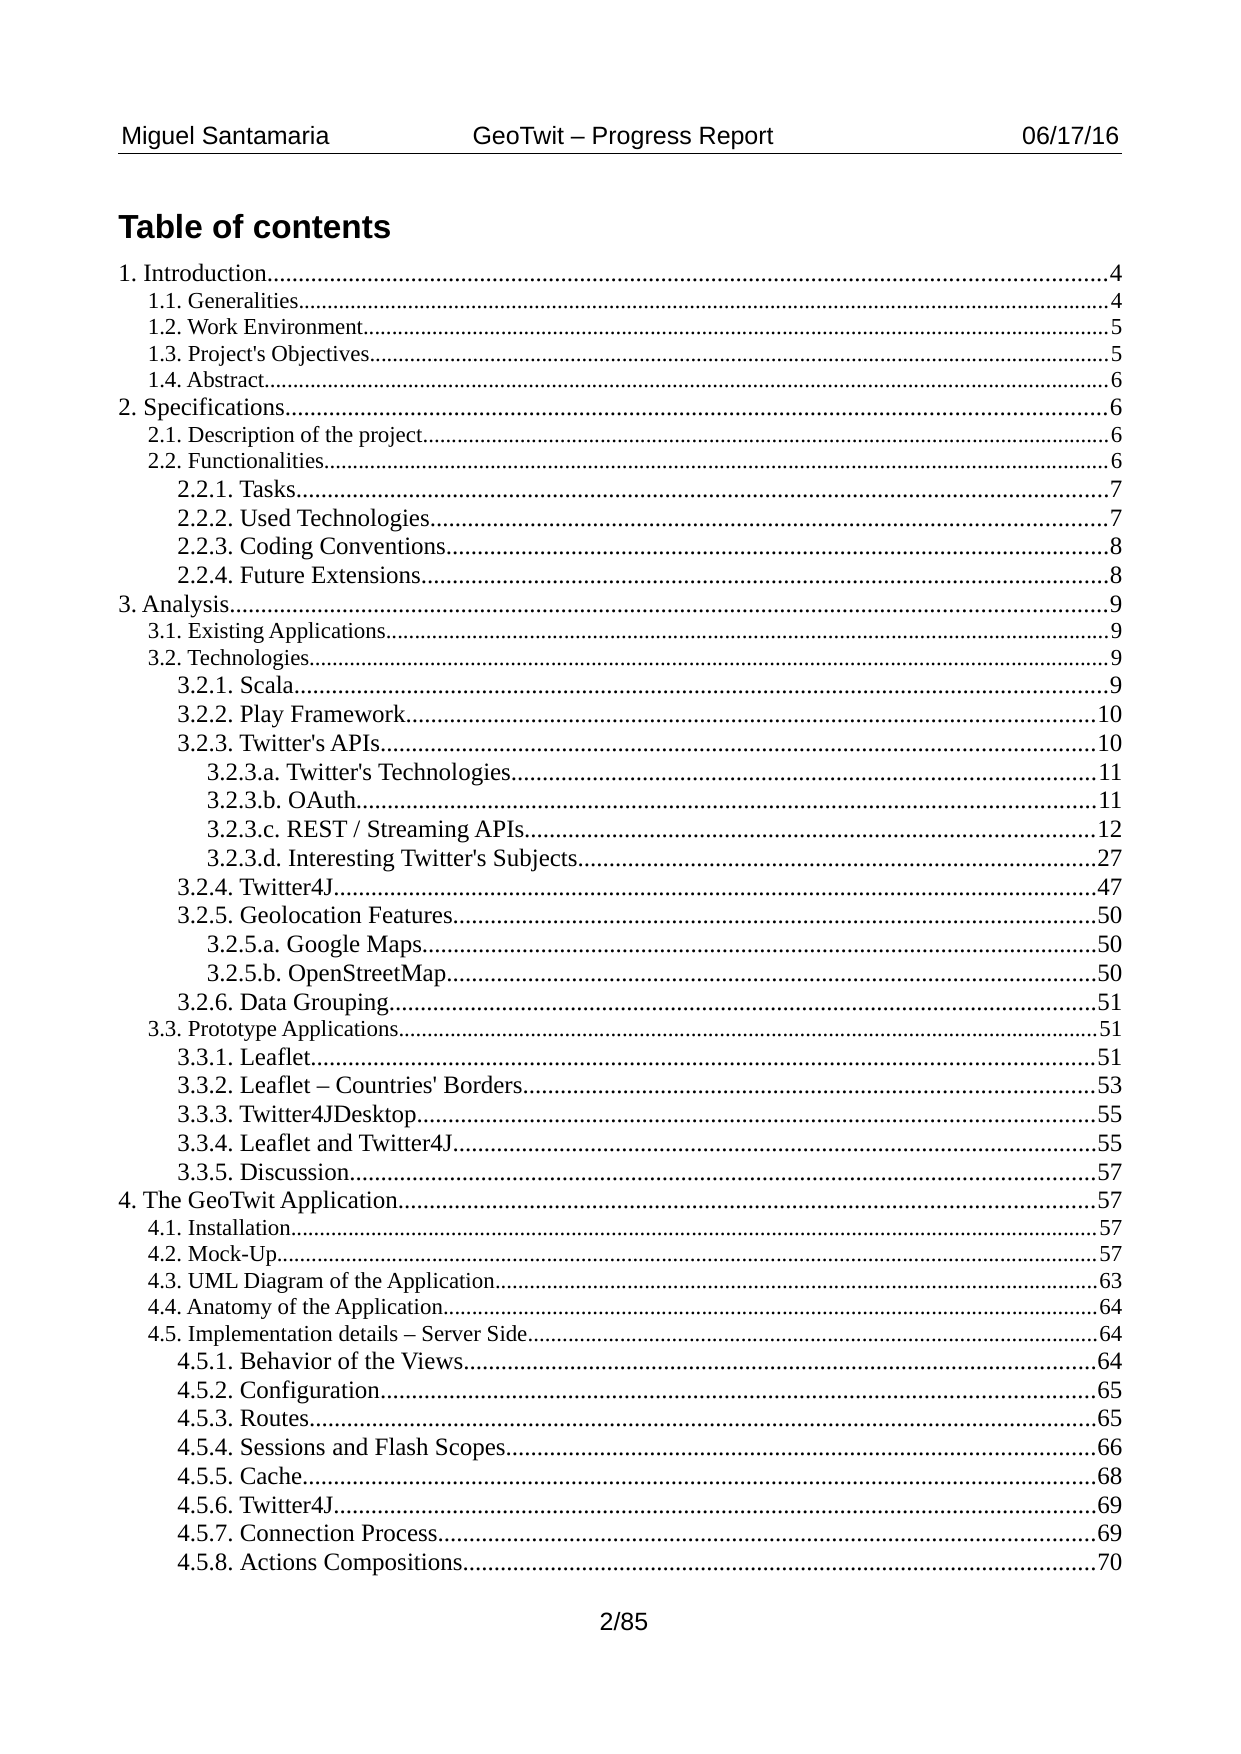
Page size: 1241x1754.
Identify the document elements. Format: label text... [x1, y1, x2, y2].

text 4.5.4. Sessions and Flash Scopes 66 [177, 1432, 1122, 1461]
text 3.2.3. Twitter's APIs 10 [177, 728, 1122, 757]
text 3.2.2. Play Framework 10 [177, 699, 1122, 728]
text 3.2.3.d. Interesting Twitter's Subjects 27 [207, 843, 1122, 872]
text 3.1. Existing Applications 9 [148, 618, 1122, 644]
text 4.4. Anatomy of the Application 64 [148, 1293, 1122, 1319]
text 1.1. Generalities 4 [148, 287, 1122, 313]
text 2.2.3. Coding Conventions 8 [177, 531, 1122, 560]
text 4.5.5. Cache 68 [177, 1461, 1122, 1490]
text 4.5.8. Actions Compositions 70 [177, 1547, 1122, 1576]
text 2.2.1. Tasks 7 [177, 474, 1122, 503]
subtitle Table of contents [118, 207, 1122, 246]
text 4.5. Implementation details – Server Side 64 [148, 1319, 1122, 1346]
text 3.2.6. Data Grouping 51 [177, 987, 1122, 1015]
text 4.1. Installation 57 [148, 1214, 1122, 1241]
text 3.3.2. Leaflet – Countries' Borders 53 [177, 1070, 1122, 1099]
text 1. Introduction 4 [118, 258, 1122, 287]
text 2.2. Functionalities 6 [148, 447, 1122, 474]
text 1.3. Project's Objectives 5 [148, 340, 1122, 366]
text 1.4. Abstract 6 [148, 366, 1122, 392]
text 3.2.5.b. OpenStreetMap 50 [207, 958, 1122, 987]
text 3.2.3.b. OAuth 11 [207, 785, 1122, 814]
text 3.2.3.c. REST / Streaming APIs 12 [207, 814, 1122, 843]
text 2. Specifications 6 [118, 392, 1122, 421]
text 2.2.2. Used Technologies 7 [177, 503, 1122, 531]
text 4.2. Mock-Up 57 [148, 1241, 1122, 1267]
text 3.3. Prototype Applications 51 [148, 1015, 1122, 1042]
text 4.5.3. Routes 65 [177, 1403, 1122, 1432]
text 3. Analysis 9 [118, 589, 1122, 618]
text 3.2.3.a. Twitter's Technologies 11 [207, 757, 1122, 785]
text 4.5.1. Behavior of the Views 64 [177, 1346, 1122, 1375]
text 3.2. Technologies 9 [148, 644, 1122, 670]
text 2.1. Description of the project 6 [148, 421, 1122, 447]
text 3.2.4. Twitter4J 47 [177, 872, 1122, 900]
text 3.3.5. Discussion 57 [177, 1157, 1122, 1185]
text 4. The GeoTwit Application 57 [118, 1185, 1122, 1214]
text 3.3.3. Twitter4JDesktop 55 [177, 1099, 1122, 1128]
text 4.5.6. Twitter4J 69 [177, 1490, 1122, 1518]
text 3.3.4. Leaflet and Twitter4J 55 [177, 1128, 1122, 1157]
text 3.2.5. Geolocation Features 50 [177, 900, 1122, 929]
text 3.2.1. Scala 9 [177, 670, 1122, 699]
text 4.3. UML Diagram of the Application 63 [148, 1267, 1122, 1293]
text 4.5.7. Connection Process 69 [177, 1518, 1122, 1547]
text 1.2. Work Environment 5 [148, 313, 1122, 340]
text 3.3.1. Leaflet 51 [177, 1042, 1122, 1070]
text 2.2.4. Future Extensions 8 [177, 560, 1122, 589]
text 3.2.5.a. Google Maps 50 [207, 929, 1122, 958]
text 4.5.2. Configuration 65 [177, 1375, 1122, 1403]
